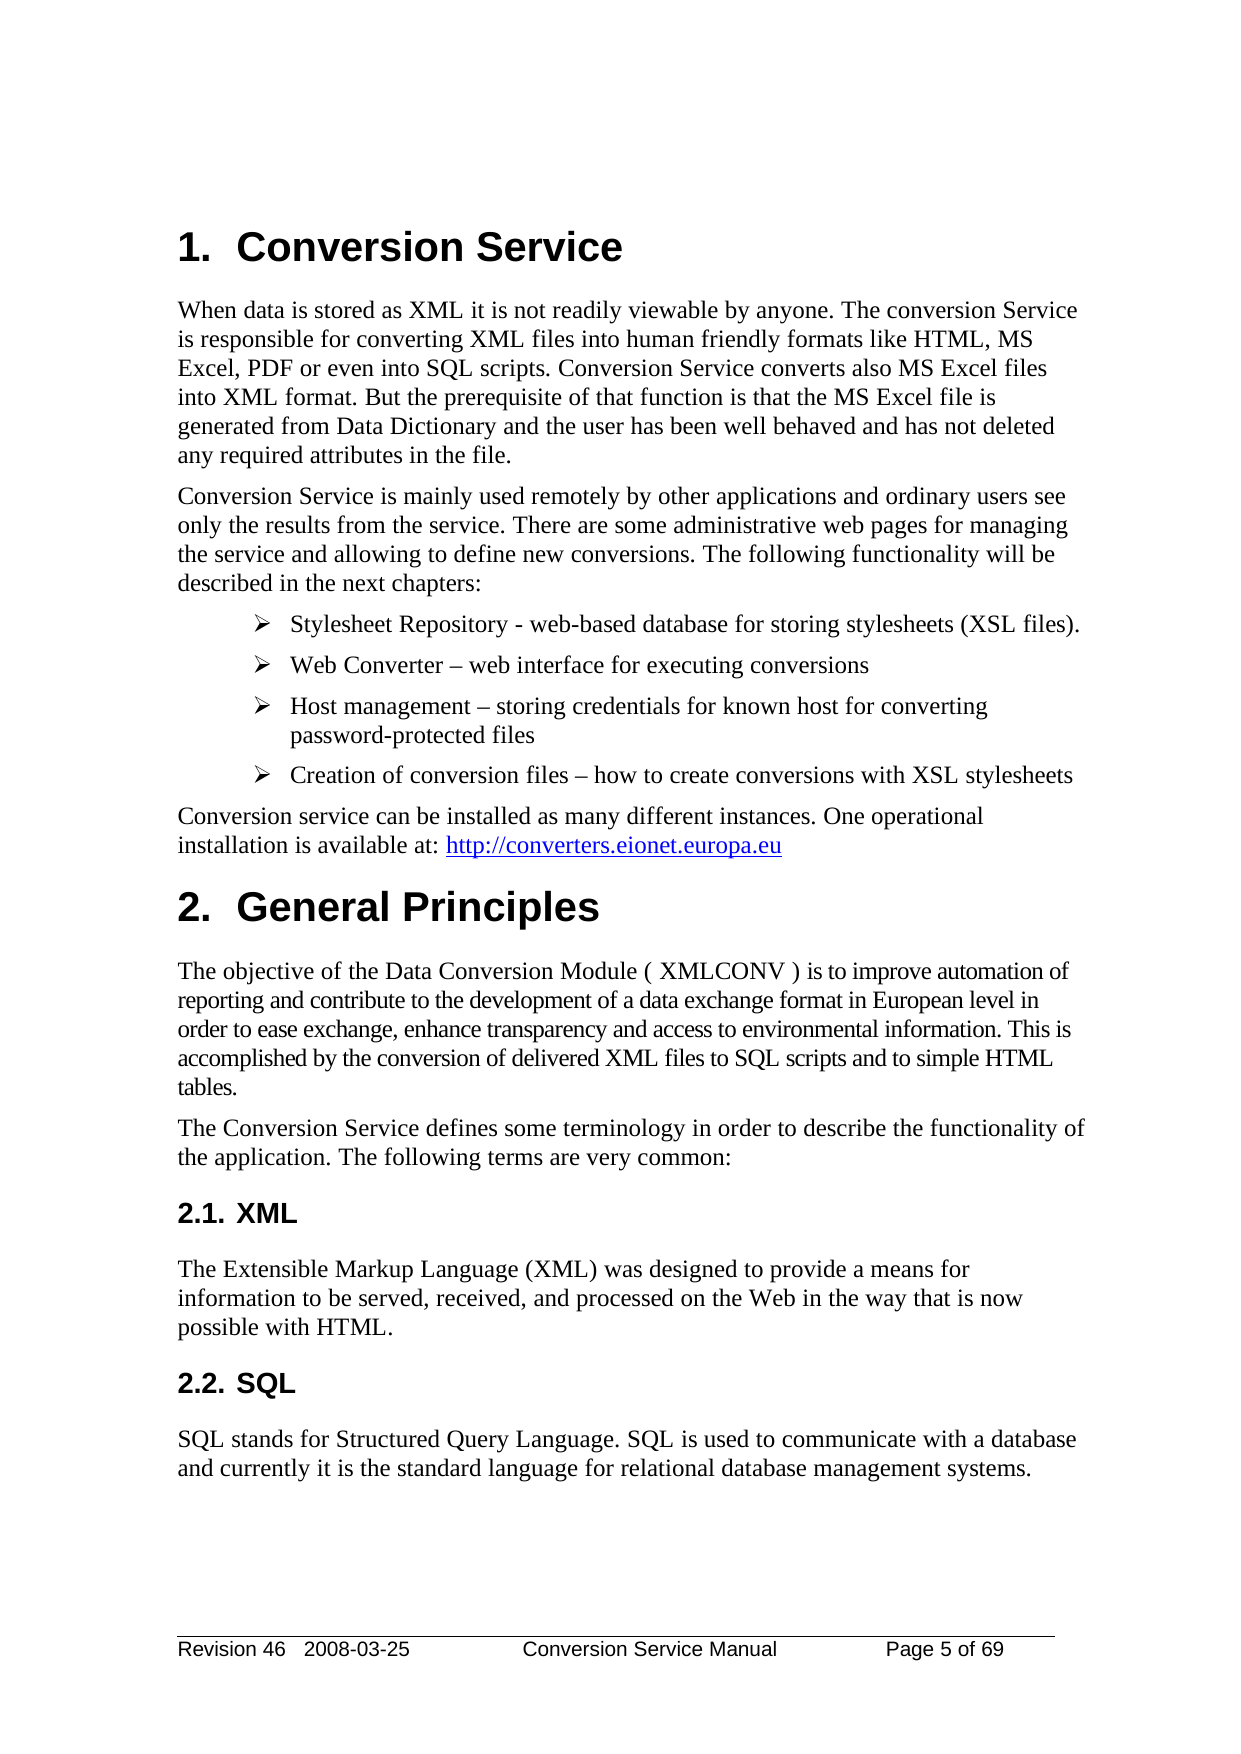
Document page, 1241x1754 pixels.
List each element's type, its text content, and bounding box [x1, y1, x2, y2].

text Conversion Service is mainly used remotely by other applications and ordinary users see only the results from the service. There are some administrative web pages for managing the service and allowing to define new conversions. The following functionality will be described in the next chapters: [177, 481, 1092, 597]
text When data is stored as XML it is not readily viewable by anyone. The conversion Service is responsible for converting XML files into human friendly formats like HTML, MS Excel, PDF or even into SQL scripts. Conversion Service converts also MS Excel files into XML format. But the prerequisite of that function is that the MS Excel file is generated from Data Dictionary and the user has been well behaved and has not deleted any required attributes in the file. [177, 295, 1092, 469]
subtitle XML [177, 1196, 1092, 1229]
text The Extensible Markup Language (XML) was designed to provide a means for information to be served, received, and processed on the Web in the way that is now possible with HTML. [177, 1254, 1092, 1341]
subtitle General Principles [177, 883, 1092, 931]
subtitle Conversion Service [177, 222, 1092, 270]
list Web Converter – web interface for executing conversions [252, 650, 1092, 679]
subtitle SQL [177, 1366, 1092, 1399]
text SQL stands for Structured Query Language. SQL is used to communicate with a database and currently it is the standard language for relational database management systems. [177, 1424, 1092, 1482]
text The Conversion Service defines some terminology in order to describe the functionality of the application. The following terms are very common: [177, 1113, 1092, 1171]
list Creation of conversion files – how to create conversions with XSL stylesheets [252, 760, 1092, 789]
list Stylesheet Repository - web-based database for storing stylesheets (XSL files). [252, 609, 1092, 638]
list Host management – storing credentials for known host for converting password-protected files [252, 691, 1092, 749]
text The objective of the Data Conversion Module ( XMLCONV ) is to improve automation of reporting and contribute to the development of a data exchange format in European level in order to ease exchange, enhance transparency and access to environmental information. This is accomplished by the conversion of delivered XML files to SQL scripts and to simple HTML tables. [177, 956, 1092, 1101]
text Conversion service can be installed as many different instances. One operational installation is available at: http://converters.eionet.europa.eu [177, 801, 1092, 859]
